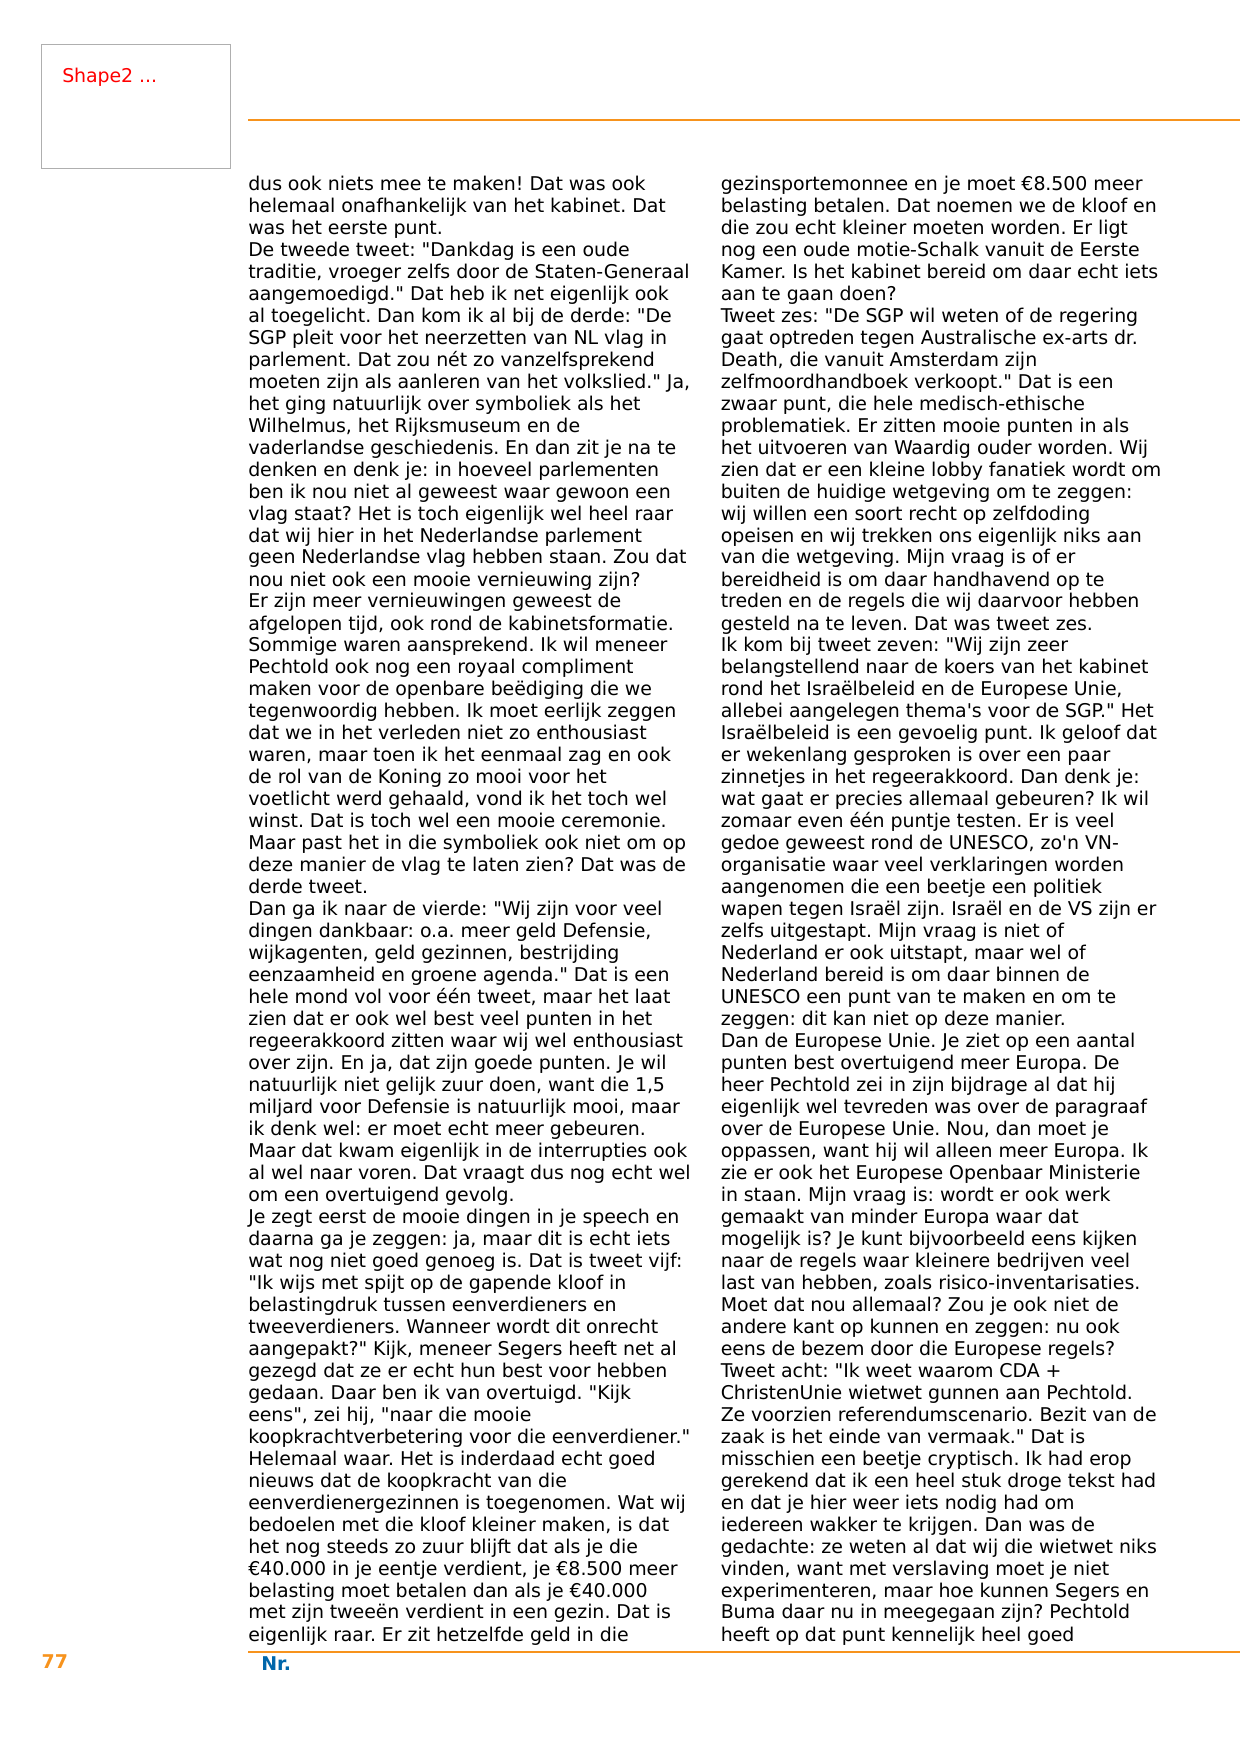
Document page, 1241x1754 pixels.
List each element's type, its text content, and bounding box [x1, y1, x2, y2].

text dus ook niets mee te maken! Dat was ook helemaal onafhankelijk van het kabinet. Dat was het eerste punt. [248, 173, 691, 239]
text gezinsportemonnee en je moet €8.500 meer belasting betalen. Dat noemen we de kloof en die zou echt kleiner moeten worden. Er ligt nog een oude motie-Schalk vanuit de Eerste Kamer. Is het kabinet bereid om daar echt iets aan te gaan doen? [721, 173, 1163, 305]
text Tweet zes: "De SGP wil weten of de regering gaat optreden tegen Australische ex-arts dr. Death, die vanuit Amsterdam zijn zelfmoordhandboek verkoopt." Dat is een zwaar punt, die hele medisch-ethische problematiek. Er zitten mooie punten in als het uitvoeren van Waardig ouder worden. Wij zien dat er een kleine lobby fanatiek wordt om buiten de huidige wetgeving om te zeggen: wij willen een soort recht op zelfdoding opeisen en wij trekken ons eigenlijk niks aan van die wetgeving. Mijn vraag is of er bereidheid is om daar handhavend op te treden en de regels die wij daarvoor hebben gesteld na te leven. Dat was tweet zes. [721, 305, 1163, 634]
text Dan de Europese Unie. Je ziet op een aantal punten best overtuigend meer Europa. De heer Pechtold zei in zijn bijdrage al dat hij eigenlijk wel tevreden was over de paragraaf over de Europese Unie. Nou, dan moet je oppassen, want hij wil alleen meer Europa. Ik zie er ook het Europese Openbaar Ministerie in staan. Mijn vraag is: wordt er ook werk gemaakt van minder Europa waar dat mogelijk is? Je kunt bijvoorbeeld eens kijken naar de regels waar kleinere bedrijven veel last van hebben, zoals risico-inventarisaties. Moet dat nou allemaal? Zou je ook niet de andere kant op kunnen en zeggen: nu ook eens de bezem door die Europese regels? [721, 1030, 1163, 1360]
text Dan ga ik naar de vierde: "Wij zijn voor veel dingen dankbaar: o.a. meer geld Defensie, wijkagenten, geld gezinnen, bestrijding eenzaamheid en groene agenda." Dat is een hele mond vol voor één tweet, maar het laat zien dat er ook wel best veel punten in het regeerakkoord zitten waar wij wel enthousiast over zijn. En ja, dat zijn goede punten. Je wil natuurlijk niet gelijk zuur doen, want die 1,5 miljard voor Defensie is natuurlijk mooi, maar ik denk wel: er moet echt meer gebeuren. Maar dat kwam eigenlijk in de interrupties ook al wel naar voren. Dat vraagt dus nog echt wel om een overtuigend gevolg. [248, 898, 691, 1206]
text Er zijn meer vernieuwingen geweest de afgelopen tijd, ook rond de kabinetsformatie. Sommige waren aansprekend. Ik wil meneer Pechtold ook nog een royaal compliment maken voor de openbare beëdiging die we tegenwoordig hebben. Ik moet eerlijk zeggen dat we in het verleden niet zo enthousiast waren, maar toen ik het eenmaal zag en ook de rol van de Koning zo mooi voor het voetlicht werd gehaald, vond ik het toch wel winst. Dat is toch wel een mooie ceremonie. Maar past het in die symboliek ook niet om op deze manier de vlag te laten zien? Dat was de derde tweet. [248, 590, 691, 898]
text Je zegt eerst de mooie dingen in je speech en daarna ga je zeggen: ja, maar dit is echt iets wat nog niet goed genoeg is. Dat is tweet vijf: "Ik wijs met spijt op de gapende kloof in belastingdruk tussen eenverdieners en tweeverdieners. Wanneer wordt dit onrecht aangepakt?" Kijk, meneer Segers heeft net al gezegd dat ze er echt hun best voor hebben gedaan. Daar ben ik van overtuigd. "Kijk eens", zei hij, "naar die mooie koopkrachtverbetering voor die eenverdiener." Helemaal waar. Het is inderdaad echt goed nieuws dat de koopkracht van die eenverdienergezinnen is toegenomen. Wat wij bedoelen met die kloof kleiner maken, is dat het nog steeds zo zuur blijft dat als je die €40.000 in je eentje verdient, je €8.500 meer belasting moet betalen dan als je €40.000 met zijn tweeën verdient in een gezin. Dat is eigenlijk raar. Er zit hetzelfde geld in die [248, 1206, 691, 1645]
text Tweet acht: "Ik weet waarom CDA + ChristenUnie wietwet gunnen aan Pechtold. Ze voorzien referendumscenario. Bezit van de zaak is het einde van vermaak." Dat is misschien een beetje cryptisch. Ik had erop gerekend dat ik een heel stuk droge tekst had en dat je hier weer iets nodig had om iedereen wakker te krijgen. Dan was de gedachte: ze weten al dat wij die wietwet niks vinden, want met verslaving moet je niet experimenteren, maar hoe kunnen Segers en Buma daar nu in meegegaan zijn? Pechtold heeft op dat punt kennelijk heel goed [721, 1360, 1163, 1645]
text De tweede tweet: "Dankdag is een oude traditie, vroeger zelfs door de Staten-Generaal aangemoedigd." Dat heb ik net eigenlijk ook al toegelicht. Dan kom ik al bij de derde: "De SGP pleit voor het neerzetten van NL vlag in parlement. Dat zou nét zo vanzelfsprekend moeten zijn als aanleren van het volkslied." Ja, het ging natuurlijk over symboliek als het Wilhelmus, het Rijksmuseum en de vaderlandse geschiedenis. En dan zit je na te denken en denk je: in hoeveel parlementen ben ik nou niet al geweest waar gewoon een vlag staat? Het is toch eigenlijk wel heel raar dat wij hier in het Nederlandse parlement geen Nederlandse vlag hebben staan. Zou dat nou niet ook een mooie vernieuwing zijn? [248, 239, 691, 590]
text Ik kom bij tweet zeven: "Wij zijn zeer belangstellend naar de koers van het kabinet rond het Israëlbeleid en de Europese Unie, allebei aangelegen thema's voor de SGP." Het Israëlbeleid is een gevoelig punt. Ik geloof dat er wekenlang gesproken is over een paar zinnetjes in het regeerakkoord. Dan denk je: wat gaat er precies allemaal gebeuren? Ik wil zomaar even één puntje testen. Er is veel gedoe geweest rond de UNESCO, zo'n VN-organisatie waar veel verklaringen worden aangenomen die een beetje een politiek wapen tegen Israël zijn. Israël en de VS zijn er zelfs uitgestapt. Mijn vraag is niet of Nederland er ook uitstapt, maar wel of Nederland bereid is om daar binnen de UNESCO een punt van te maken en om te zeggen: dit kan niet op deze manier. [721, 634, 1163, 1030]
